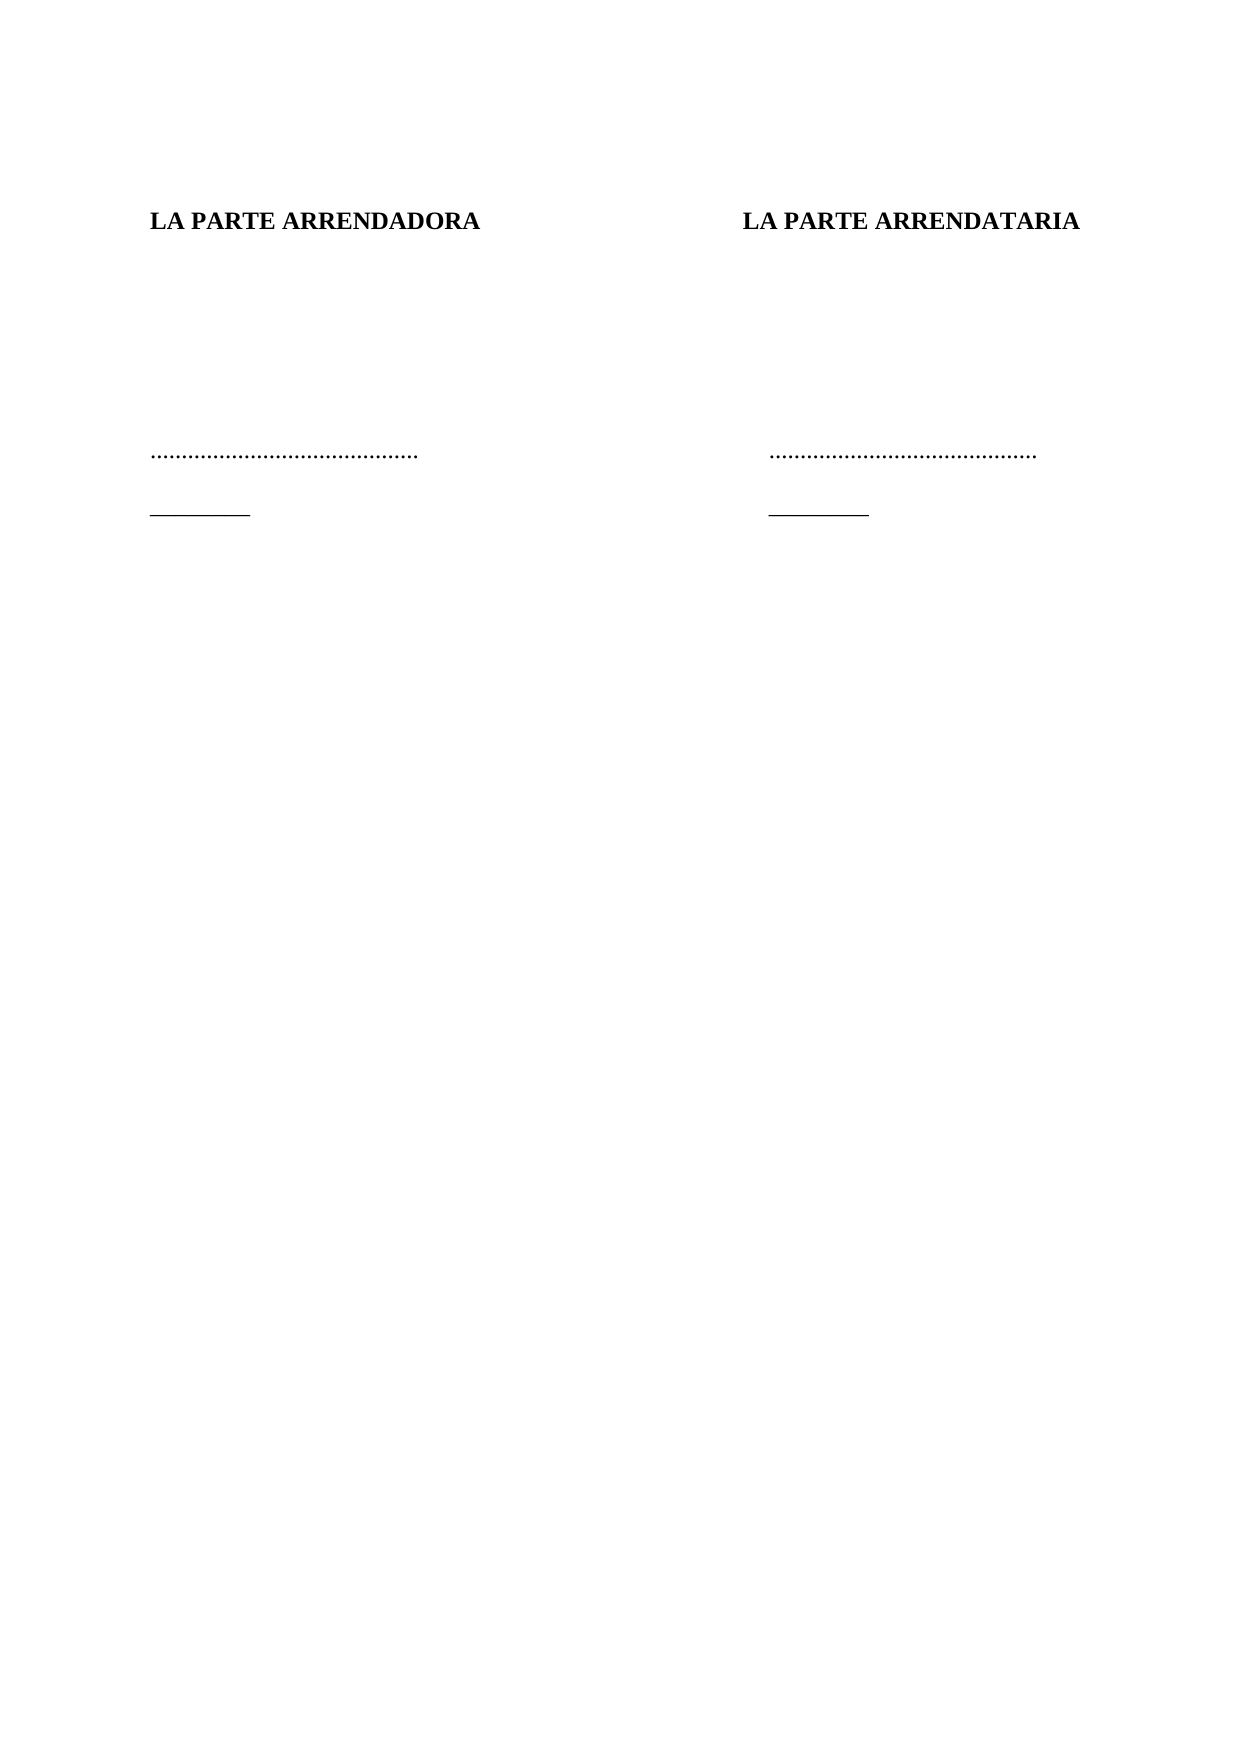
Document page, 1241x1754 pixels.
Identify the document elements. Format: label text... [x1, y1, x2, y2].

text LA PARTE ARRENDADORA LA PARTE ARRENDATARIA [150, 205, 1090, 235]
text ________ ________ [150, 489, 1090, 519]
text ........................................... ........................................... [150, 345, 1090, 464]
